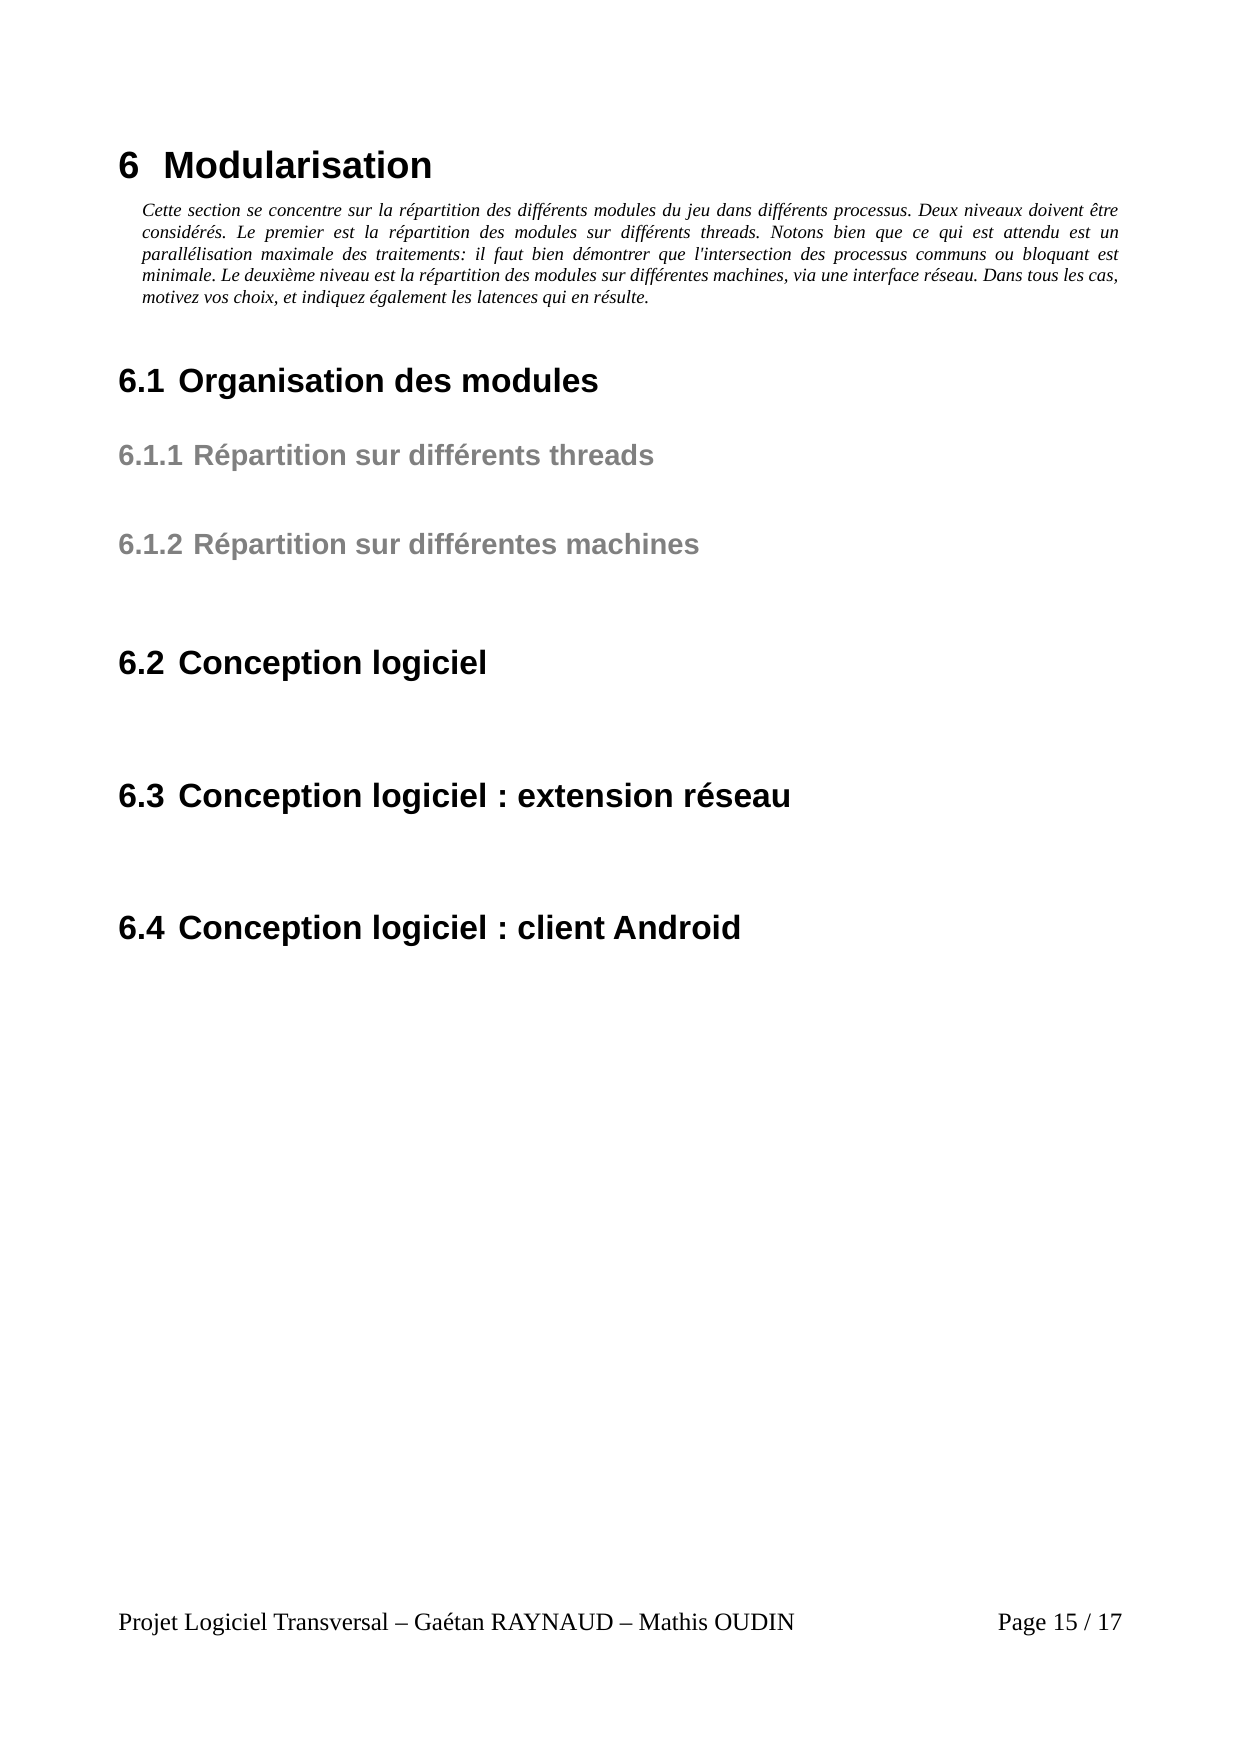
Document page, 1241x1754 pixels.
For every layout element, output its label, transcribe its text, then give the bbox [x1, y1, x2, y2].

subtitle Modularisation [118, 143, 1122, 187]
subtitle Répartition sur différents threads [118, 438, 1122, 471]
subtitle Répartition sur différentes machines [118, 527, 1122, 561]
subtitle Organisation des modules [118, 361, 1122, 399]
text Cette section se concentre sur la répartition des différents modules du jeu dans différents processus. Deux niveaux doivent être considérés. Le premier est la répartition des modules sur différents threads. Notons bien que ce qui est attendu est un parallélisation maximale des traitements: il faut bien démontrer que l'intersection des processus communs ou bloquant est minimale. Le deuxième niveau est la répartition des modules sur différentes machines, via une interface réseau. Dans tous les cas, motivez vos choix, et indiquez également les latences qui en résulte. [142, 199, 1122, 307]
subtitle Conception logiciel : extension réseau [118, 776, 1122, 814]
subtitle Conception logiciel : client Android [118, 908, 1122, 947]
subtitle Conception logiciel [118, 643, 1122, 682]
